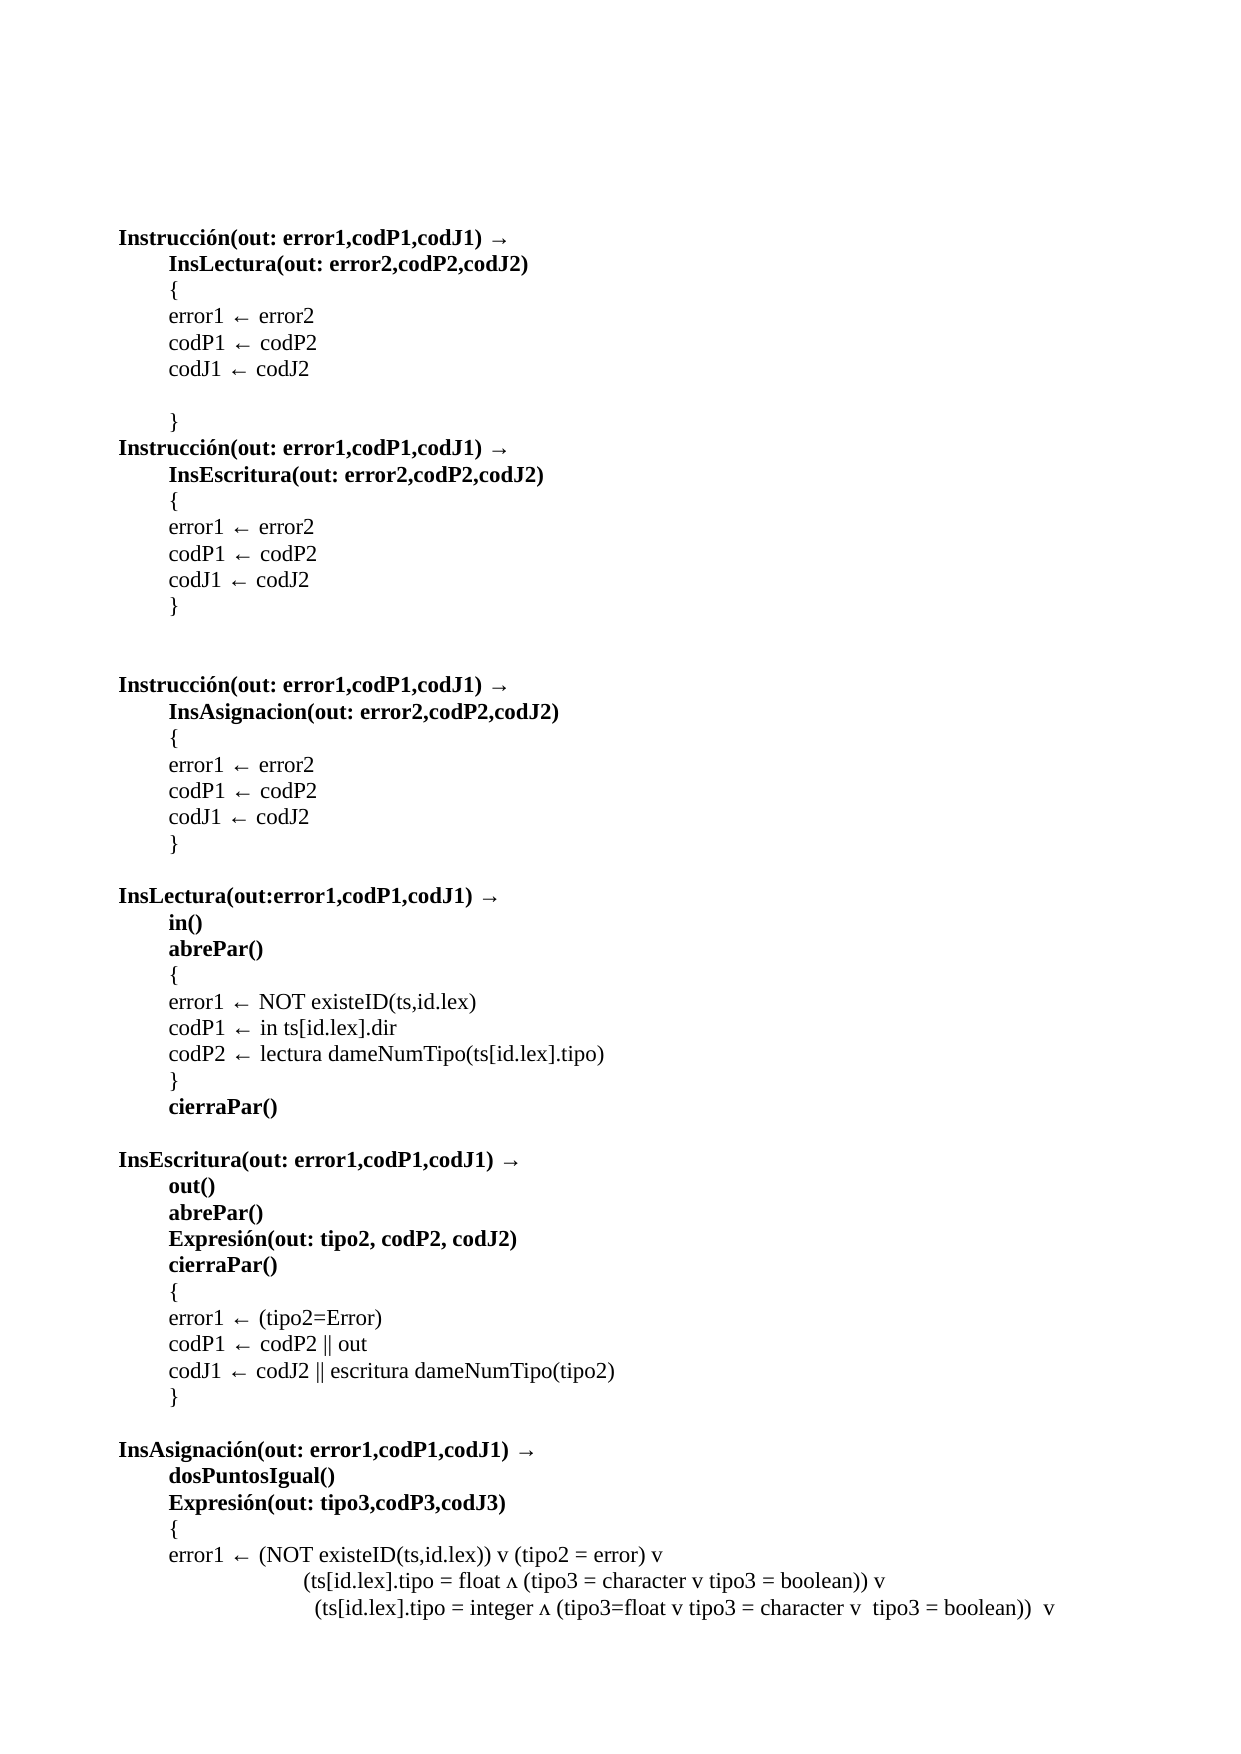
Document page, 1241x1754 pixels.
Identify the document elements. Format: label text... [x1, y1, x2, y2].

text } [118, 592, 1122, 619]
text Expresión(out: tipo2, codP2, codJ2) [118, 1225, 1122, 1251]
text codP1 ← codP2 [118, 329, 1122, 355]
text codJ1 ← codJ2 [118, 803, 1122, 830]
text error1 ← (tipo2=Error) [118, 1304, 1122, 1330]
text { [118, 724, 1122, 751]
text codP1 ← codP2 [118, 540, 1122, 566]
text codP1 ← codP2 || out [118, 1330, 1122, 1357]
text dosPuntosIgual() [118, 1462, 1122, 1488]
text } [118, 408, 1122, 434]
text error1 ← (NOT existeID(ts,id.lex)) v (tipo2 = error) v [118, 1541, 1122, 1568]
text codJ1 ← codJ2 [118, 355, 1122, 382]
text cierraPar() [118, 1251, 1122, 1278]
text out() [118, 1172, 1122, 1199]
text } [118, 1067, 1122, 1093]
text InsLectura(out:error1,codP1,codJ1) → [118, 882, 1122, 909]
text } [118, 830, 1122, 856]
text error1 ← error2 [118, 513, 1122, 540]
text { [118, 487, 1122, 513]
text cierraPar() [118, 1093, 1122, 1119]
text { [118, 961, 1122, 988]
text InsEscritura(out: error1,codP1,codJ1) → [118, 1146, 1122, 1172]
text } [118, 1383, 1122, 1409]
text { [118, 1515, 1122, 1541]
text error1 ← NOT existeID(ts,id.lex) [118, 988, 1122, 1014]
text Expresión(out: tipo3,codP3,codJ3) [118, 1488, 1122, 1515]
text InsLectura(out: error2,codP2,codJ2) [118, 250, 1122, 276]
text Instrucción(out: error1,codP1,codJ1) → [118, 434, 1122, 461]
text abrePar() [118, 935, 1122, 961]
text codP1 ← codP2 [118, 777, 1122, 803]
text { [118, 276, 1122, 303]
text abrePar() [118, 1199, 1122, 1225]
text codP1 ← in ts[id.lex].dir [118, 1014, 1122, 1041]
text Instrucción(out: error1,codP1,codJ1) → [118, 672, 1122, 698]
text (ts[id.lex].tipo = integer ᴧ (tipo3=float v tipo3 = character v tipo3 = boolean)) v [118, 1594, 1122, 1620]
text InsEscritura(out: error2,codP2,codJ2) [118, 461, 1122, 487]
text in() [118, 909, 1122, 935]
text (ts[id.lex].tipo = float ᴧ (tipo3 = character v tipo3 = boolean)) v [118, 1568, 1122, 1594]
text codJ1 ← codJ2 [118, 566, 1122, 592]
text InsAsignación(out: error1,codP1,codJ1) → [118, 1436, 1122, 1462]
text codP2 ← lectura dameNumTipo(ts[id.lex].tipo) [118, 1041, 1122, 1067]
text Instrucción(out: error1,codP1,codJ1) → [118, 223, 1122, 250]
text { [118, 1278, 1122, 1304]
text codJ1 ← codJ2 || escritura dameNumTipo(tipo2) [118, 1357, 1122, 1383]
text error1 ← error2 [118, 303, 1122, 329]
text InsAsignacion(out: error2,codP2,codJ2) [118, 698, 1122, 724]
text error1 ← error2 [118, 751, 1122, 777]
